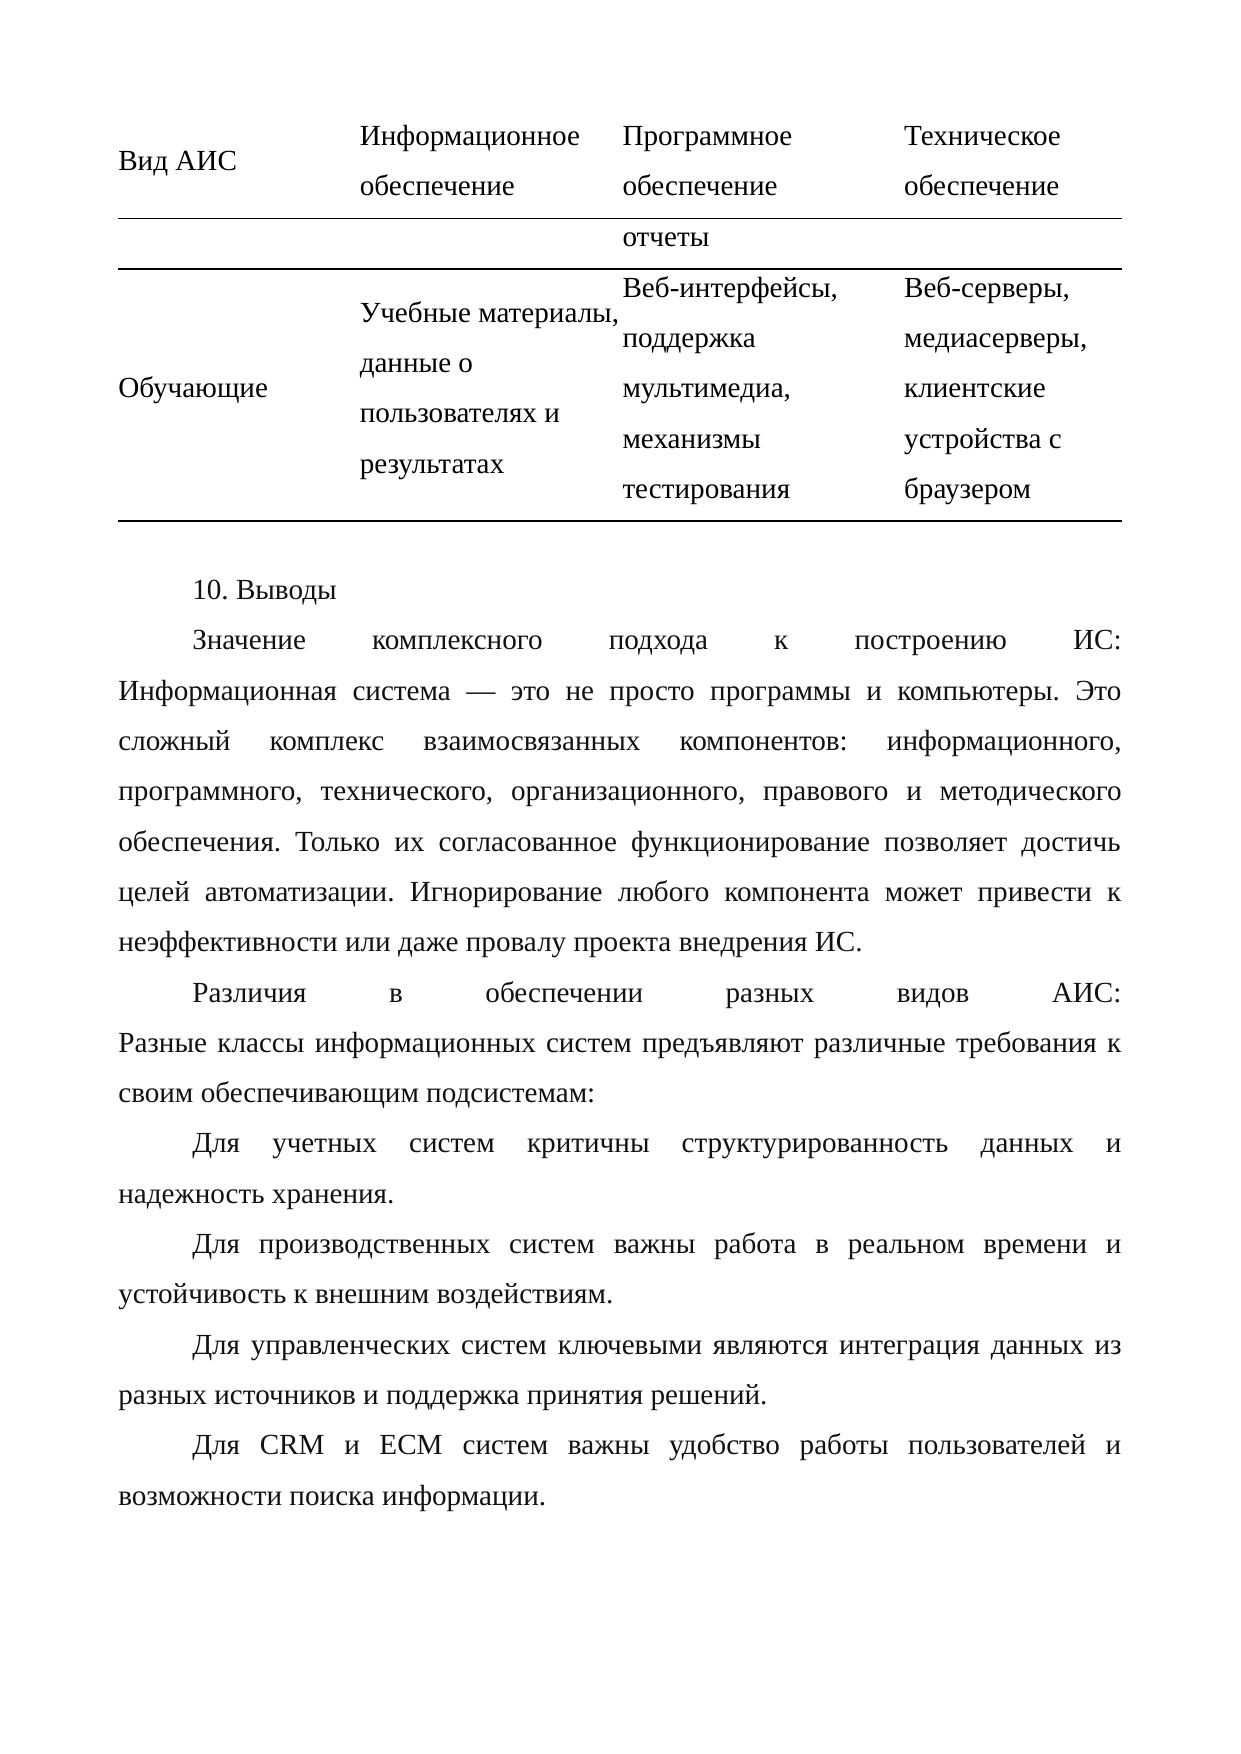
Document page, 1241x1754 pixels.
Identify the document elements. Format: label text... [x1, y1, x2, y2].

table_cell отчеты [622, 219, 904, 268]
text Значение комплексного подхода к построению ИС: Информационная система — это не просто программы и компьютеры. Это сложный комплекс взаимосвязанных компонентов: информационного, программного, технического, организационного, правового и методического обеспечения. Только их согласованное функционирование позволяет достичь целей автоматизации. Игнорирование любого компонента может привести к неэффективности или даже провалу проекта внедрения ИС. [118, 622, 1122, 958]
subtitle 10. Выводы [118, 572, 1122, 606]
table_cell [360, 219, 622, 268]
table_header Информационное обеспечение [360, 118, 622, 218]
table_cell Веб-серверы, медиасерверы, клиентские устройства с браузером [904, 270, 1122, 520]
table_header Вид АИС [118, 118, 359, 218]
table_cell Учебные материалы, данные о пользователях и результатах [360, 270, 622, 520]
table_cell [904, 219, 1122, 268]
table_header Программное обеспечение [622, 118, 904, 218]
text Для учетных систем критичны структурированность данных и надежность хранения. [118, 1126, 1122, 1209]
text Для управленческих систем ключевыми являются интеграция данных из разных источников и поддержка принятия решений. [118, 1327, 1122, 1411]
table_cell [118, 219, 359, 268]
table_cell Веб-интерфейсы, поддержка мультимедиа, механизмы тестирования [622, 270, 904, 520]
text Для производственных систем важны работа в реальном времени и устойчивость к внешним воздействиям. [118, 1226, 1122, 1310]
text Различия в обеспечении разных видов АИС: Разные классы информационных систем предъявляют различные требования к своим обеспечивающим подсистемам: [118, 975, 1122, 1109]
table_cell Обучающие [118, 270, 359, 520]
text Для CRM и ECM систем важны удобство работы пользователей и возможности поиска информации. [118, 1427, 1122, 1511]
table_header Техническое обеспечение [904, 118, 1122, 218]
